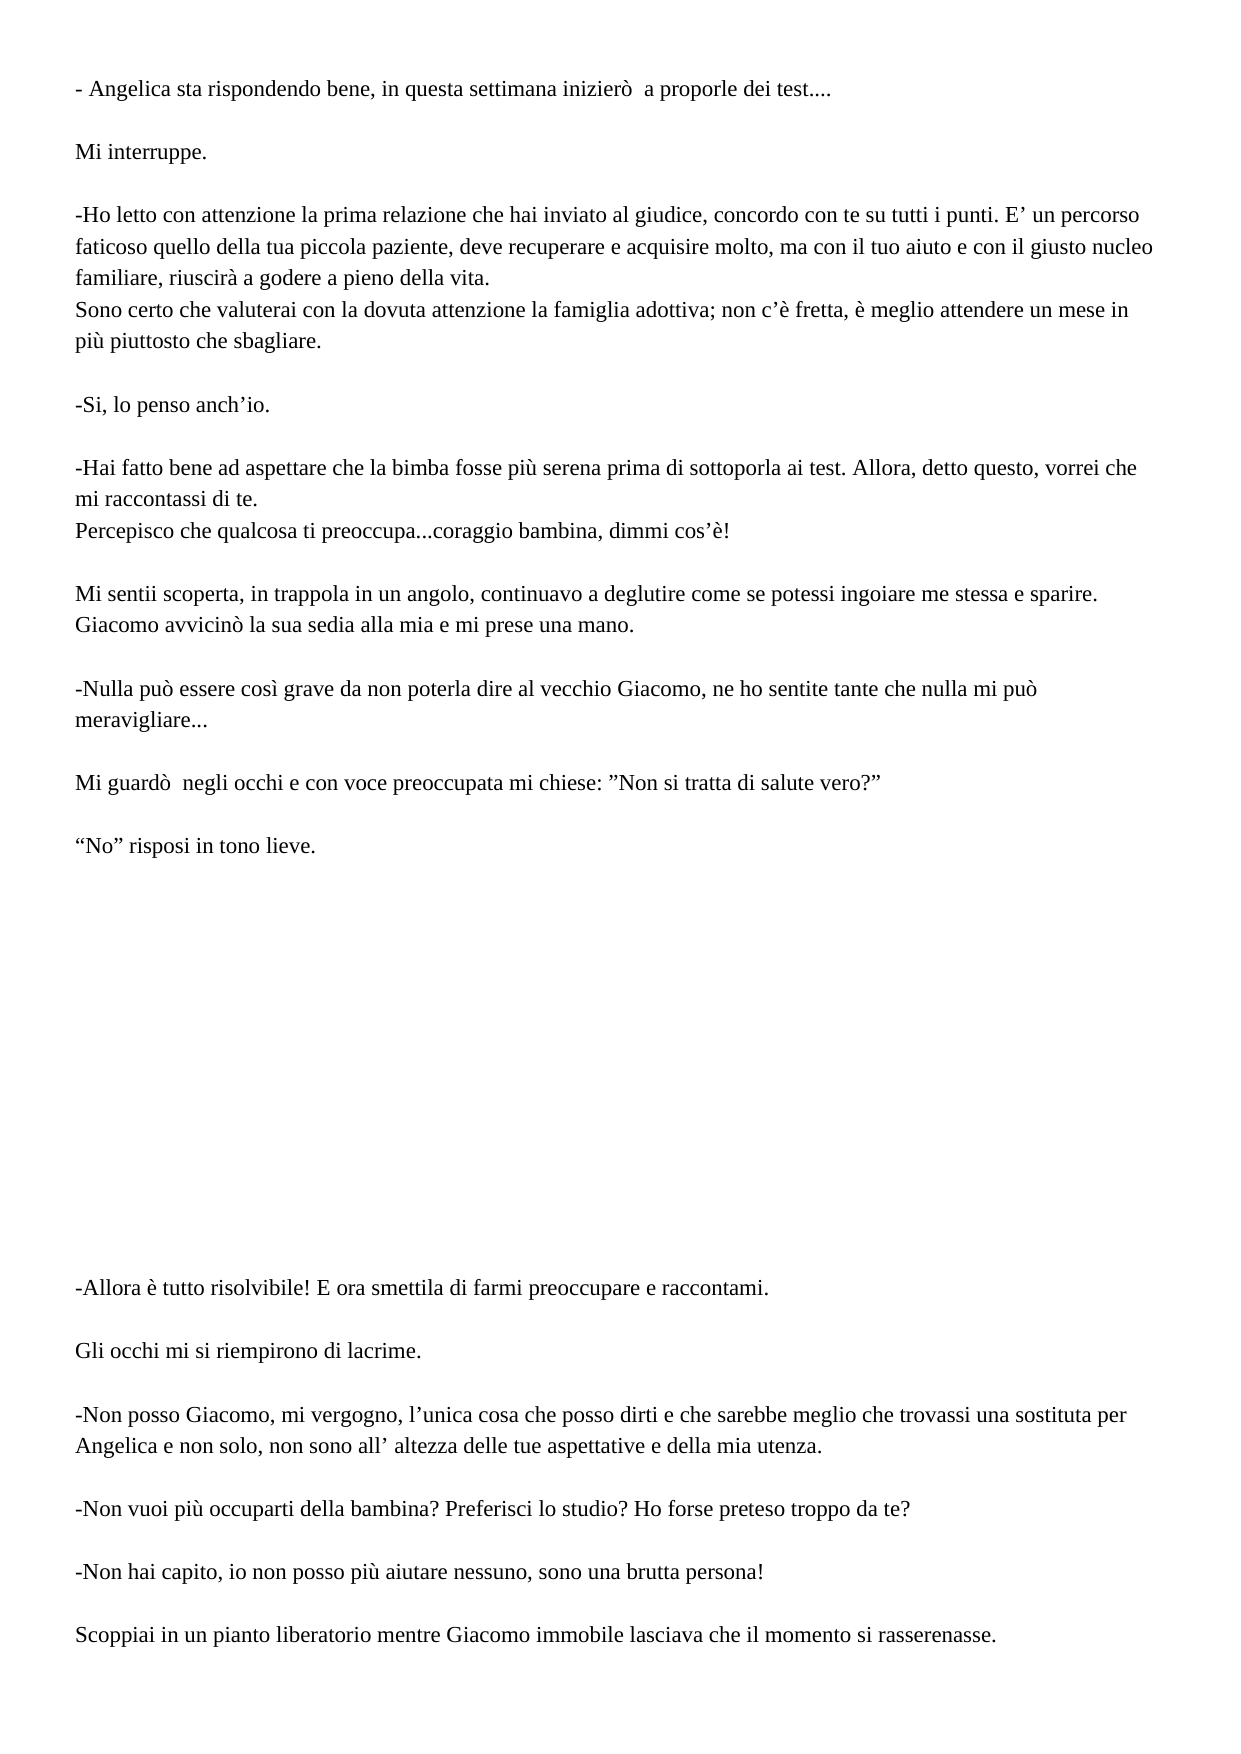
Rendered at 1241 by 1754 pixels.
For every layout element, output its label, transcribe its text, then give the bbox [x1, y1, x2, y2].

text - Angelica sta rispondendo bene, in questa settimana inizierò a proporle dei test.... [75, 75, 1165, 101]
text Percepisco che qualcosa ti preoccupa...coraggio bambina, dimmi cos’è! [75, 517, 1165, 543]
text -Si, lo penso anch’io. [75, 391, 1165, 417]
text “No” risposi in tono lieve. [75, 832, 1165, 859]
text Mi guardò negli occhi e con voce preoccupata mi chiese: ”Non si tratta di salute vero?” [75, 769, 1165, 796]
text -Hai fatto bene ad aspettare che la bimba fosse più serena prima di sottoporla ai test. Allora, detto questo, vorrei che mi raccontassi di te. [75, 454, 1165, 512]
text -Non hai capito, io non posso più aiutare nessuno, sono una brutta persona! [75, 1558, 1165, 1585]
text -Ho letto con attenzione la prima relazione che hai inviato al giudice, concordo con te su tutti i punti. E’ un percorso faticoso quello della tua piccola paziente, deve recuperare e acquisire molto, ma con il tuo aiuto e con il giusto nucleo familiare, riuscirà a godere a pieno della vita. [75, 201, 1165, 291]
text Giacomo avvicinò la sua sedia alla mia e mi prese una mano. [75, 612, 1165, 638]
text Gli occhi mi si riempirono di lacrime. [75, 1337, 1165, 1364]
text Sono certo che valuterai con la dovuta attenzione la famiglia adottiva; non c’è fretta, è meglio attendere un mese in più piuttosto che sbagliare. [75, 296, 1165, 354]
text -Allora è tutto risolvibile! E ora smettila di farmi preoccupare e raccontami. [75, 1274, 1165, 1301]
text -Non vuoi più occuparti della bambina? Preferisci lo studio? Ho forse preteso troppo da te? [75, 1495, 1165, 1522]
text Mi interruppe. [75, 138, 1165, 164]
text Mi sentii scoperta, in trappola in un angolo, continuavo a deglutire come se potessi ingoiare me stessa e sparire. [75, 580, 1165, 606]
text Scoppiai in un pianto liberatorio mentre Giacomo immobile lasciava che il momento si rasserenasse. [75, 1622, 1165, 1648]
text -Nulla può essere così grave da non poterla dire al vecchio Giacomo, ne ho sentite tante che nulla mi può meravigliare... [75, 675, 1165, 733]
text -Non posso Giacomo, mi vergogno, l’unica cosa che posso dirti e che sarebbe meglio che trovassi una sostituta per Angelica e non solo, non sono all’ altezza delle tue aspettative e della mia utenza. [75, 1401, 1165, 1458]
